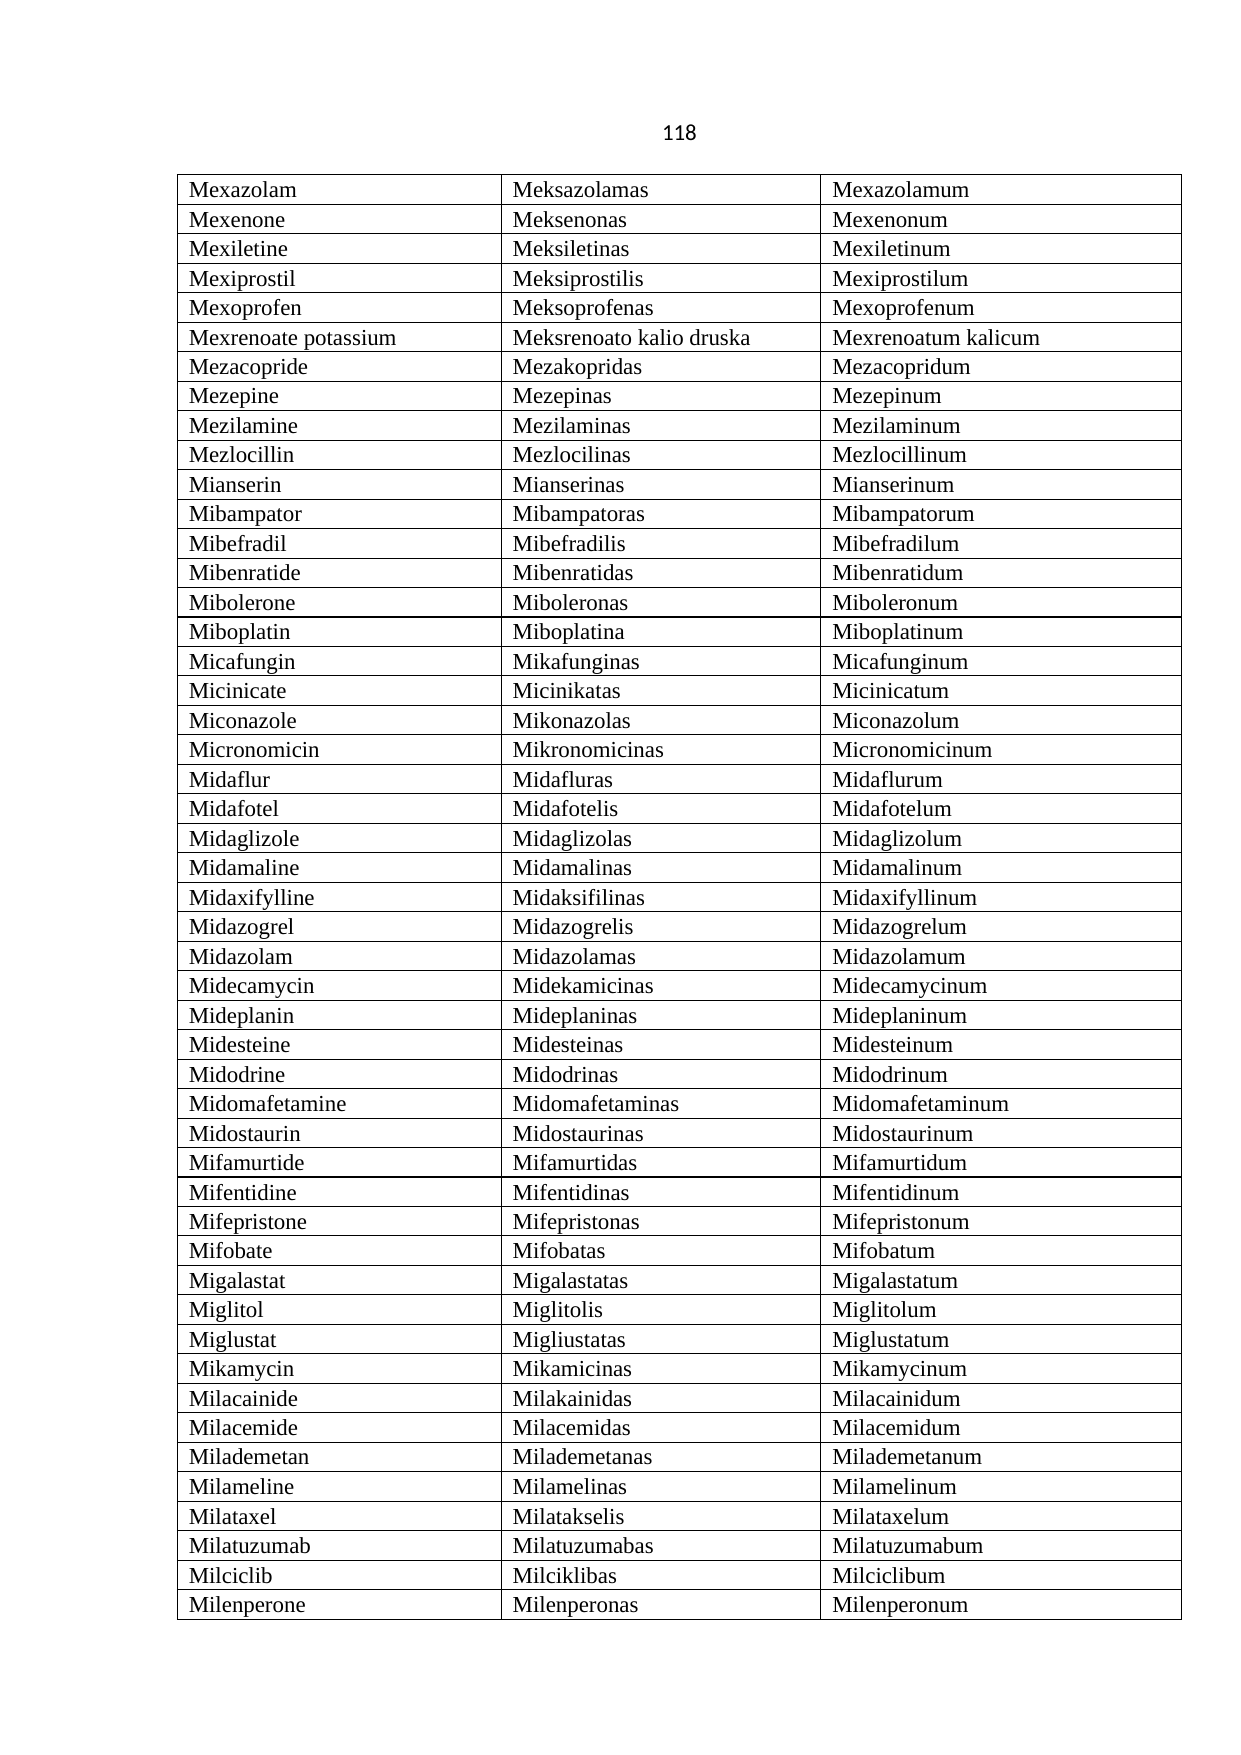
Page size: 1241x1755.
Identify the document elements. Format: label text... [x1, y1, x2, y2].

table_cell Midekamicinas [502, 971, 820, 999]
table_cell Midecamycinum [821, 971, 1181, 999]
table_cell Mezepine [178, 382, 501, 410]
table_cell Miglitolis [502, 1295, 820, 1324]
table_cell Midostaurinas [502, 1119, 820, 1147]
table_cell Milakainidas [502, 1384, 820, 1412]
table_cell Milademetan [178, 1443, 501, 1471]
table_cell Migalastat [178, 1266, 501, 1294]
table_cell Mideplaninum [821, 1001, 1181, 1029]
table_cell Milacemidum [821, 1413, 1181, 1442]
table_cell Migliustatas [502, 1325, 820, 1353]
table_cell Mexoprofen [178, 293, 501, 322]
table_cell Miglustat [178, 1325, 501, 1353]
table_cell Midomafetamine [178, 1089, 501, 1117]
table_cell Mexiprostil [178, 264, 501, 292]
table_cell Mianserinum [821, 470, 1181, 498]
table_cell Micafunginum [821, 647, 1181, 675]
table_cell Miglitolum [821, 1295, 1181, 1324]
table_cell Mifobatas [502, 1236, 820, 1265]
table_cell Mibefradil [178, 529, 501, 557]
table_cell Micinikatas [502, 676, 820, 705]
table_cell Midazolamum [821, 942, 1181, 970]
table_cell Mezlocillinum [821, 441, 1181, 469]
table_cell Mikamicinas [502, 1354, 820, 1383]
table_cell Milataxelum [821, 1502, 1181, 1530]
table_cell Meksazolamas [502, 175, 820, 204]
table_cell Midesteine [178, 1030, 501, 1058]
table_cell Mifobate [178, 1236, 501, 1265]
table_cell Mexiletinum [821, 234, 1181, 263]
table_cell Midaglizolas [502, 824, 820, 852]
table_cell Milciclibum [821, 1561, 1181, 1589]
table_cell Midamalinas [502, 853, 820, 882]
table_cell Mibefradilis [502, 529, 820, 557]
table_cell Mifentidinum [821, 1178, 1181, 1206]
table_cell Milatuzumab [178, 1531, 501, 1560]
table_cell Mikamycinum [821, 1354, 1181, 1383]
table_cell Midazolamas [502, 942, 820, 970]
table_cell Mikamycin [178, 1354, 501, 1383]
table_cell Meksrenoato kalio druska [502, 323, 820, 351]
table_cell Mezlocilinas [502, 441, 820, 469]
table_cell Mikronomicinas [502, 735, 820, 764]
table_cell Mifobatum [821, 1236, 1181, 1265]
table_cell Milademetanum [821, 1443, 1181, 1471]
table_cell Mezilamine [178, 411, 501, 439]
table_cell Milatuzumabas [502, 1531, 820, 1560]
table_cell Miboleronas [502, 588, 820, 616]
table_cell Midostaurin [178, 1119, 501, 1147]
table_cell Midaflurum [821, 765, 1181, 793]
table_cell Mibampator [178, 500, 501, 528]
table_cell Milamelinas [502, 1472, 820, 1501]
table_cell Midaxifyllinum [821, 883, 1181, 911]
table_cell Miconazolum [821, 706, 1181, 734]
table_cell Milenperone [178, 1590, 501, 1619]
table_cell Miglitol [178, 1295, 501, 1324]
table_cell Mibenratide [178, 559, 501, 587]
table_cell Milenperonum [821, 1590, 1181, 1619]
table_cell Mibenratidum [821, 559, 1181, 587]
table_cell Mifepristone [178, 1207, 501, 1235]
table_cell Milenperonas [502, 1590, 820, 1619]
table_cell Mexoprofenum [821, 293, 1181, 322]
table_cell Mifamurtide [178, 1148, 501, 1176]
table_cell Mianserinas [502, 470, 820, 498]
table_cell Midazogrelum [821, 912, 1181, 941]
table_cell Milademetanas [502, 1443, 820, 1471]
table_cell Midostaurinum [821, 1119, 1181, 1147]
table_cell Mexenonum [821, 205, 1181, 233]
table_cell Midafotel [178, 794, 501, 823]
table_cell Mibolerone [178, 588, 501, 616]
table_cell Milameline [178, 1472, 501, 1501]
table_cell Milatuzumabum [821, 1531, 1181, 1560]
table_cell Mifentidine [178, 1178, 501, 1206]
table_cell Micinicatum [821, 676, 1181, 705]
table_cell Mezacopride [178, 352, 501, 381]
table_cell Mezepinum [821, 382, 1181, 410]
table_cell Mibampatoras [502, 500, 820, 528]
table_cell Mifamurtidas [502, 1148, 820, 1176]
table_cell Mezilaminas [502, 411, 820, 439]
table_cell Mezilaminum [821, 411, 1181, 439]
table_cell Miboplatina [502, 618, 820, 646]
table_cell Meksoprofenas [502, 293, 820, 322]
table_cell Midafotelum [821, 794, 1181, 823]
table_cell Mexiletine [178, 234, 501, 263]
table_cell Milataxel [178, 1502, 501, 1530]
table_cell Mexiprostilum [821, 264, 1181, 292]
table_cell Mideplaninas [502, 1001, 820, 1029]
table_cell Midazogrel [178, 912, 501, 941]
table_cell Milciclib [178, 1561, 501, 1589]
table_cell Mibampatorum [821, 500, 1181, 528]
table_cell Midafluras [502, 765, 820, 793]
table_cell Midazogrelis [502, 912, 820, 941]
table_cell Miglustatum [821, 1325, 1181, 1353]
table_cell Midamaline [178, 853, 501, 882]
table_cell Midodrinas [502, 1060, 820, 1088]
table_cell Midaflur [178, 765, 501, 793]
table_cell Mikafunginas [502, 647, 820, 675]
table_cell Midodrine [178, 1060, 501, 1088]
table_cell Midodrinum [821, 1060, 1181, 1088]
table_cell Micafungin [178, 647, 501, 675]
table_cell Milacemide [178, 1413, 501, 1442]
table_cell Mexazolamum [821, 175, 1181, 204]
table_cell Mezacopridum [821, 352, 1181, 381]
table_cell Meksiletinas [502, 234, 820, 263]
table_cell Midomafetaminas [502, 1089, 820, 1117]
table_cell Mifepristonas [502, 1207, 820, 1235]
table_cell Mifentidinas [502, 1178, 820, 1206]
table_cell Midaxifylline [178, 883, 501, 911]
table_cell Milacainidum [821, 1384, 1181, 1412]
table_cell Midesteinum [821, 1030, 1181, 1058]
table_cell Mexenone [178, 205, 501, 233]
table_cell Micronomicinum [821, 735, 1181, 764]
table_cell Milatakselis [502, 1502, 820, 1530]
table_cell Midaglizole [178, 824, 501, 852]
table_cell Midaksifilinas [502, 883, 820, 911]
table_cell Migalastatas [502, 1266, 820, 1294]
table_cell Meksiprostilis [502, 264, 820, 292]
table_cell Milciklibas [502, 1561, 820, 1589]
table_cell Mibefradilum [821, 529, 1181, 557]
table_cell Mifepristonum [821, 1207, 1181, 1235]
table_cell Mexrenoate potassium [178, 323, 501, 351]
table_cell Mikonazolas [502, 706, 820, 734]
table_cell Milamelinum [821, 1472, 1181, 1501]
table_cell Mezepinas [502, 382, 820, 410]
table_cell Mezlocillin [178, 441, 501, 469]
table_cell Milacainide [178, 1384, 501, 1412]
table_cell Miboleronum [821, 588, 1181, 616]
table_cell Mezakopridas [502, 352, 820, 381]
table_cell Miboplatin [178, 618, 501, 646]
table_cell Mexrenoatum kalicum [821, 323, 1181, 351]
table_cell Mianserin [178, 470, 501, 498]
table_cell Midafotelis [502, 794, 820, 823]
table_cell Milacemidas [502, 1413, 820, 1442]
table_cell Micinicate [178, 676, 501, 705]
table_cell Miboplatinum [821, 618, 1181, 646]
table_cell Midecamycin [178, 971, 501, 999]
table_cell Meksenonas [502, 205, 820, 233]
table_cell Mexazolam [178, 175, 501, 204]
table_cell Mideplanin [178, 1001, 501, 1029]
table_cell Midomafetaminum [821, 1089, 1181, 1117]
table_cell Midaglizolum [821, 824, 1181, 852]
table_cell Mibenratidas [502, 559, 820, 587]
table_cell Midazolam [178, 942, 501, 970]
table_cell Midesteinas [502, 1030, 820, 1058]
table_cell Midamalinum [821, 853, 1181, 882]
table_cell Mifamurtidum [821, 1148, 1181, 1176]
table_cell Migalastatum [821, 1266, 1181, 1294]
table_cell Miconazole [178, 706, 501, 734]
table_cell Micronomicin [178, 735, 501, 764]
